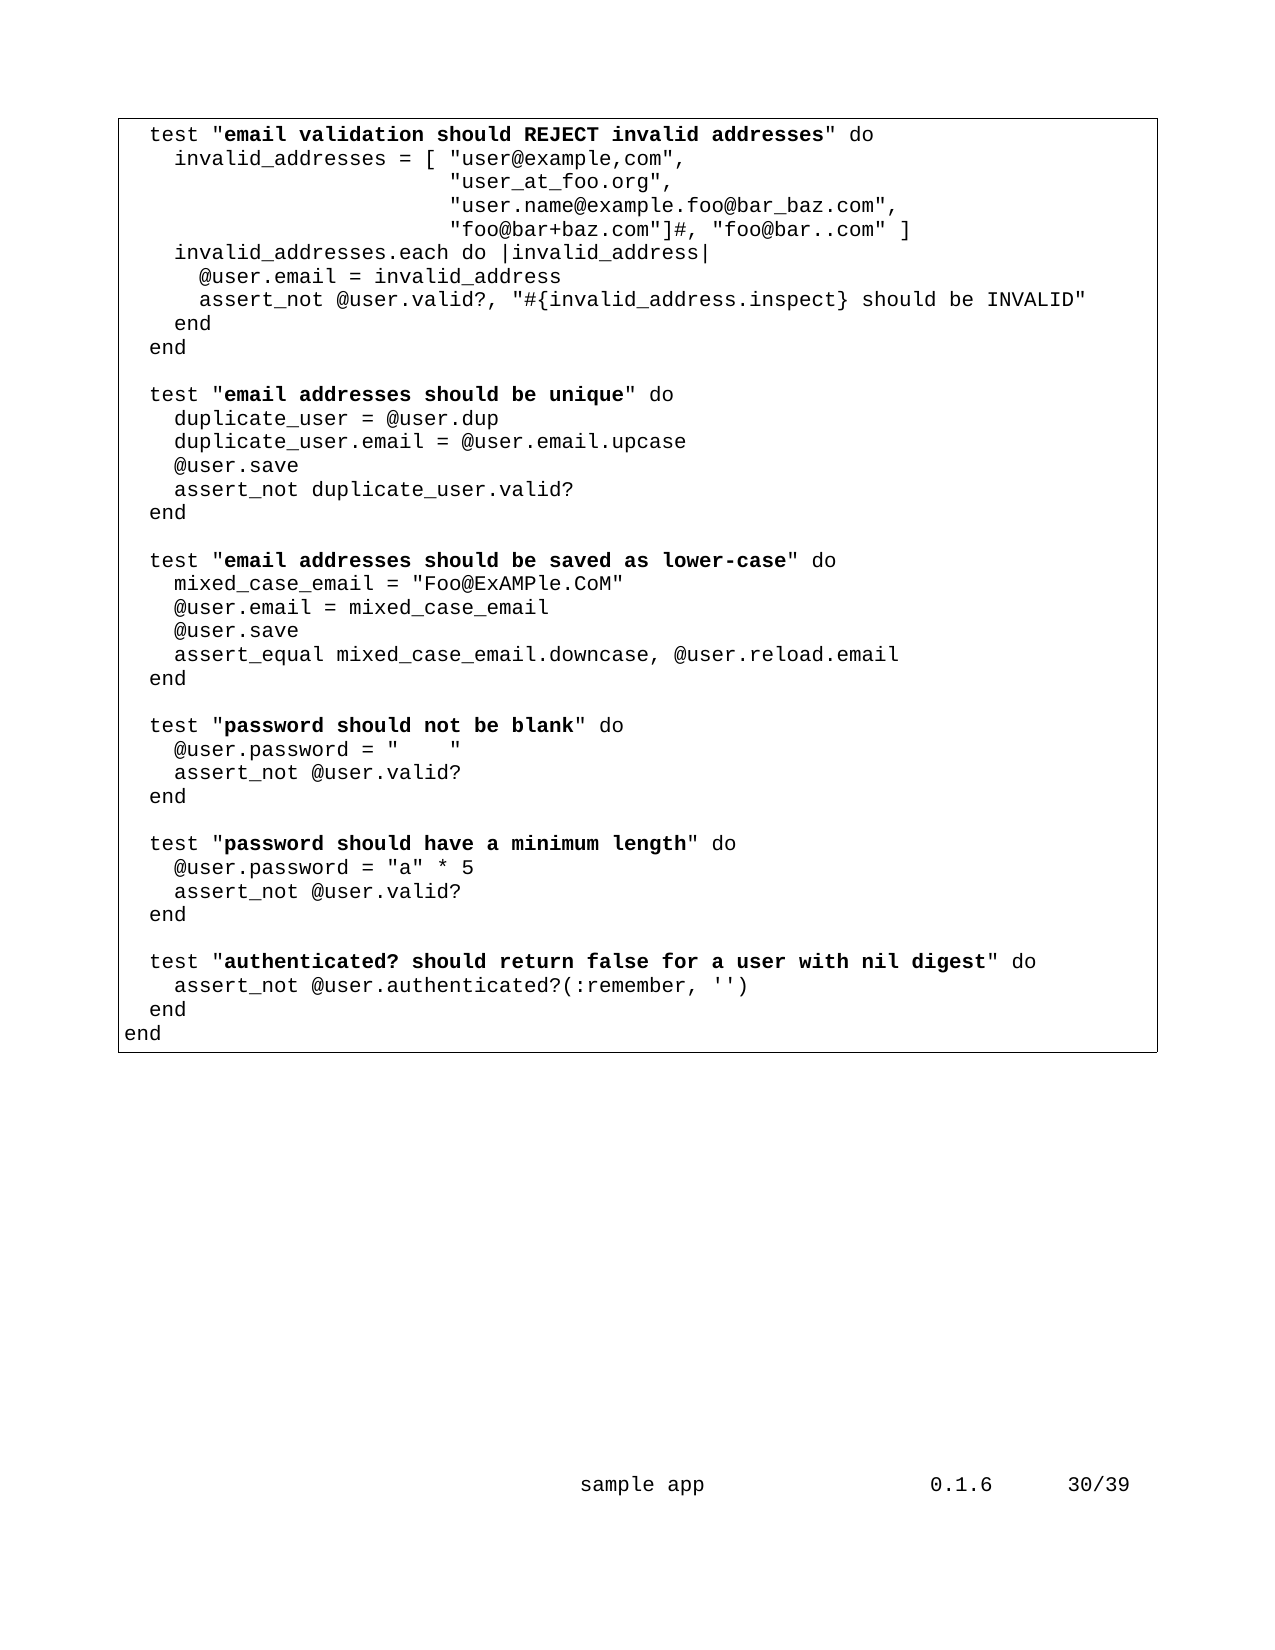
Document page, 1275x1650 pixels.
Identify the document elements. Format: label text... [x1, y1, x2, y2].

table_header test "email validation should REJECT invalid addresses" do invalid_addresses = [ "user@example,com", "user_at_foo.org", "user.name@example.foo@bar_baz.com", "foo@bar+baz.com"]#, "foo@bar..com" ] invalid_addresses.each do |invalid_address| @user.email = invalid_address assert_not @user.valid?, "#{invalid_address.inspect} should be INVALID" end end test "email addresses should be unique" do duplicate_user = @user.dup duplicate_user.email = @user.email.upcase @user.save assert_not duplicate_user.valid? end test "email addresses should be saved as lower-case" do mixed_case_email = "Foo@ExAMPle.CoM" @user.email = mixed_case_email @user.save assert_equal mixed_case_email.downcase, @user.reload.email end test "password should not be blank" do @user.password = " " assert_not @user.valid? end test "password should have a minimum length" do @user.password = "a" * 5 assert_not @user.valid? end test "authenticated? should return false for a user with nil digest" do assert_not @user.authenticated?(:remember, '') end end [119, 119, 1157, 1052]
